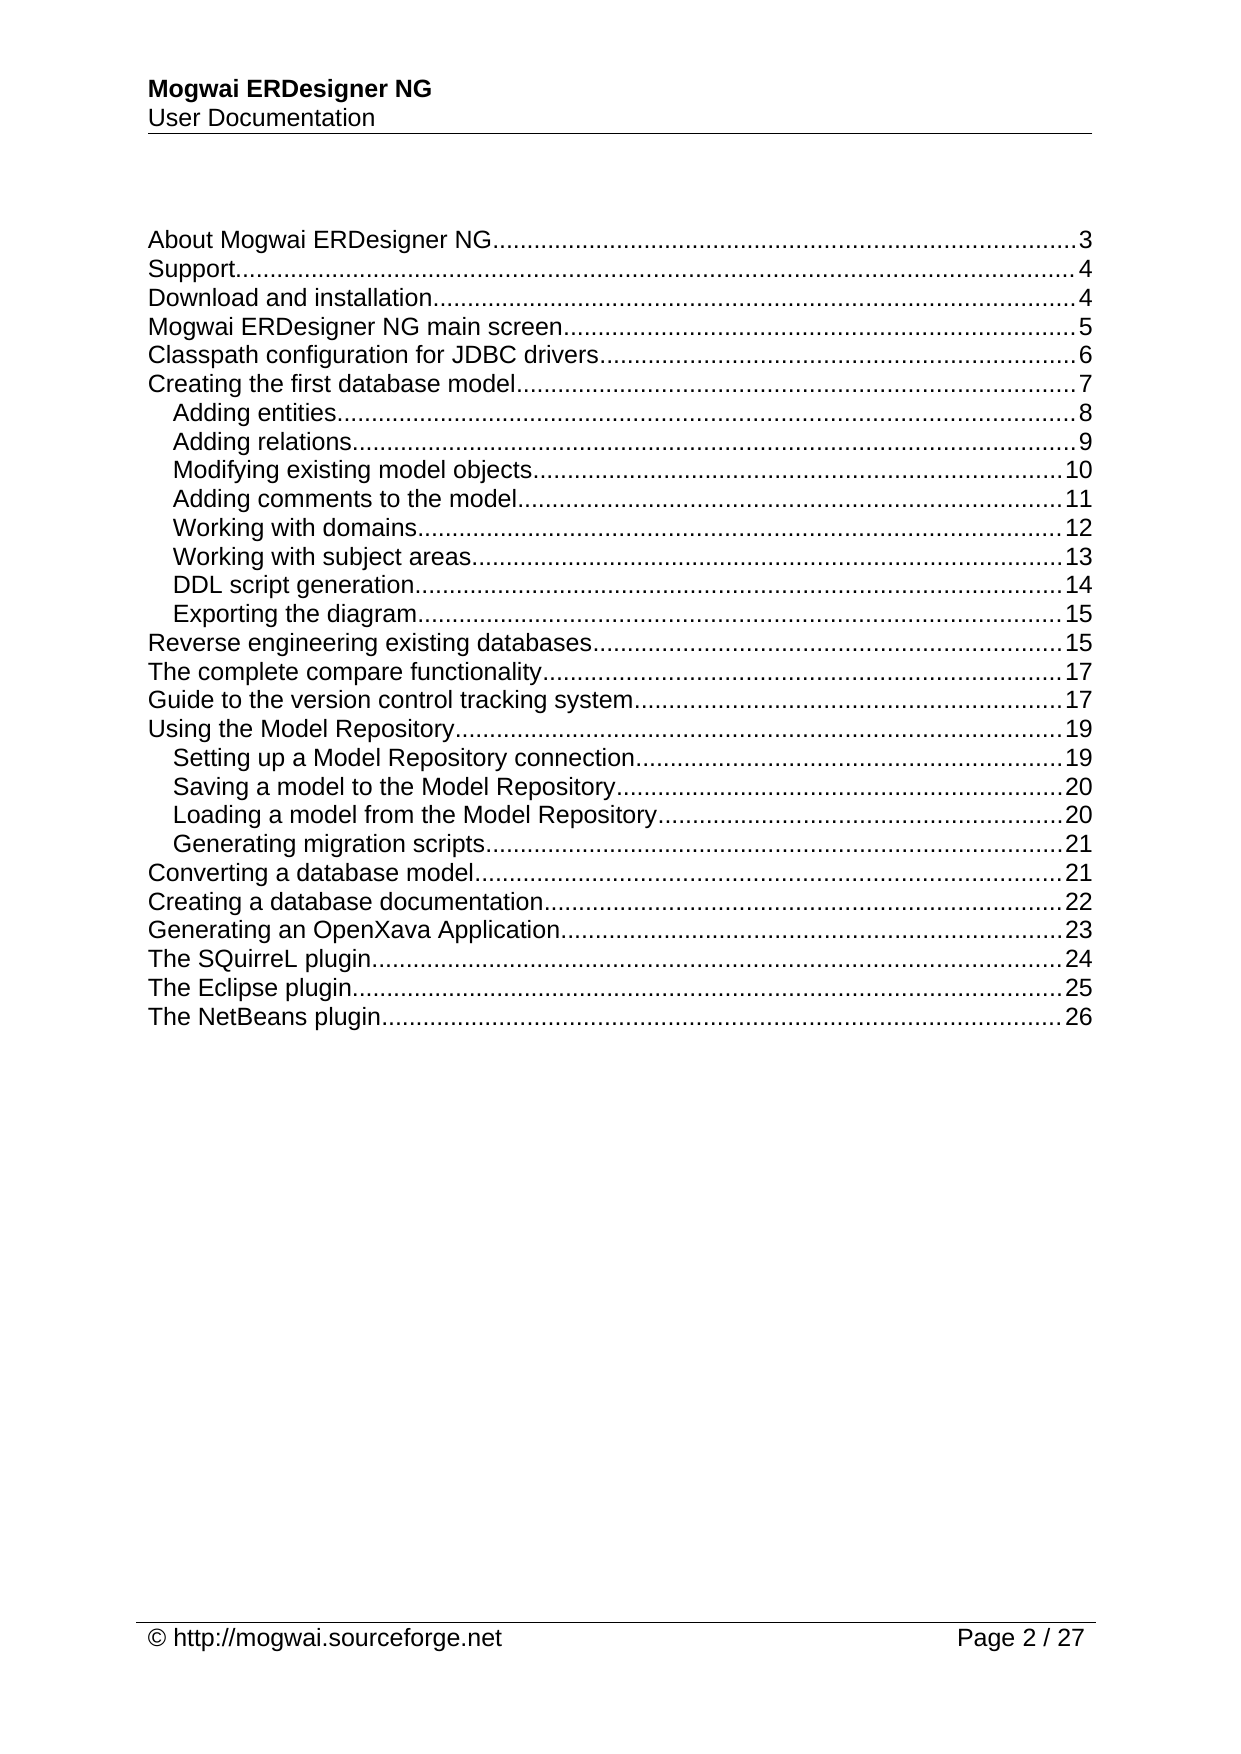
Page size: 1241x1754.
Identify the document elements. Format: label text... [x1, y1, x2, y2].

text Creating the first database model 7 [148, 369, 1092, 398]
text Working with domains 12 [173, 513, 1092, 542]
text Saving a model to the Model Repository 20 [173, 772, 1092, 801]
text DDL script generation 14 [173, 571, 1092, 599]
text Modifying existing model objects 10 [173, 456, 1092, 484]
text Generating migration scripts 21 [173, 829, 1092, 858]
text Classpath configuration for JDBC drivers 6 [148, 341, 1092, 369]
text Converting a database model 21 [148, 858, 1092, 887]
text Mogwai ERDesigner NG main screen 5 [148, 312, 1092, 341]
text Support 4 [148, 254, 1092, 283]
text The NetBeans plugin 26 [148, 1002, 1092, 1031]
text Download and installation 4 [148, 283, 1092, 312]
text Guide to the version control tracking system 17 [148, 686, 1092, 714]
text Using the Model Repository 19 [148, 714, 1092, 743]
text Setting up a Model Repository connection 19 [173, 743, 1092, 772]
text The complete compare functionality 17 [148, 657, 1092, 686]
text Adding comments to the model 11 [173, 484, 1092, 513]
text Working with subject areas 13 [173, 542, 1092, 571]
text Loading a model from the Model Repository 20 [173, 801, 1092, 829]
text Reverse engineering existing databases 15 [148, 628, 1092, 657]
text Creating a database documentation 22 [148, 887, 1092, 916]
text The SQuirreL plugin 24 [148, 944, 1092, 973]
text About Mogwai ERDesigner NG 3 [148, 226, 1092, 254]
text Exporting the diagram 15 [173, 599, 1092, 628]
text Generating an OpenXava Application 23 [148, 916, 1092, 944]
text Adding entities 8 [173, 398, 1092, 427]
text Adding relations 9 [173, 427, 1092, 456]
text The Eclipse plugin 25 [148, 973, 1092, 1002]
